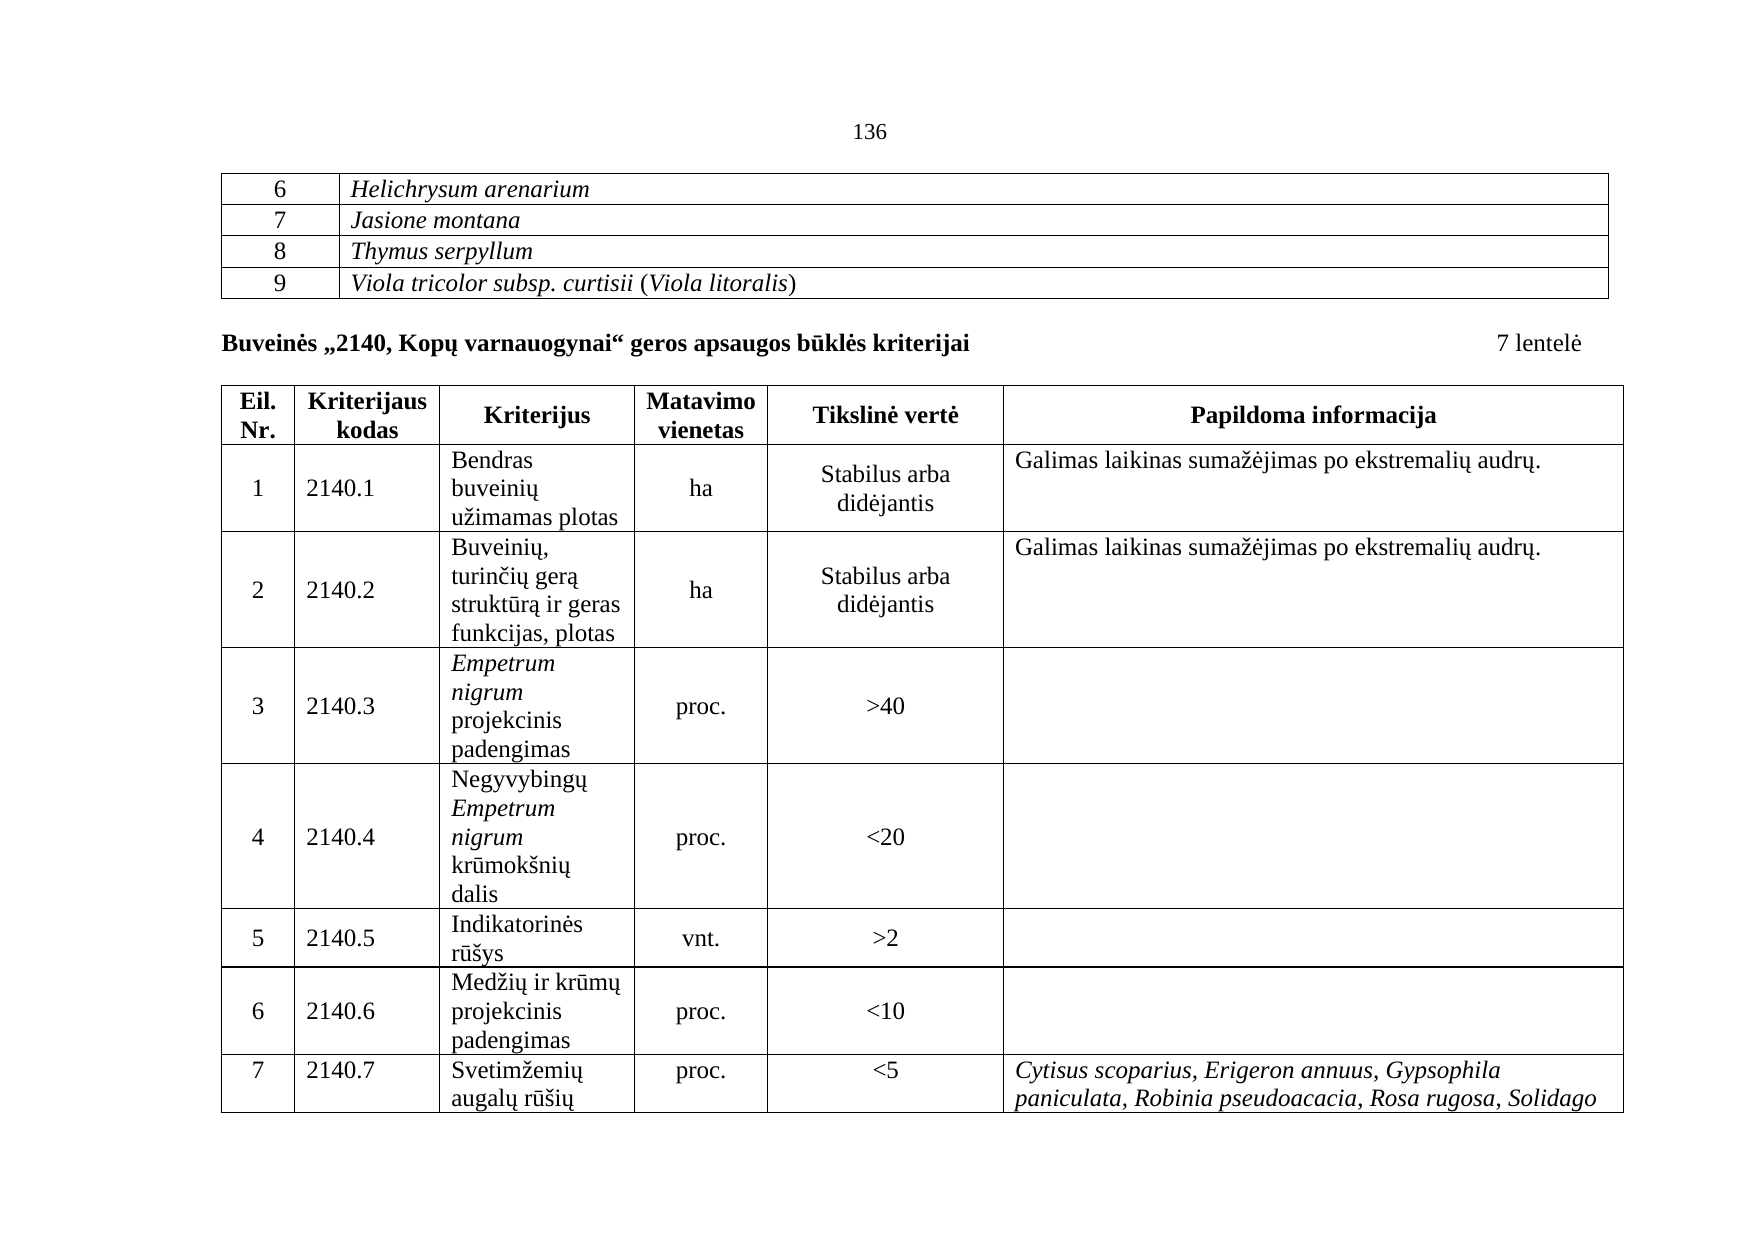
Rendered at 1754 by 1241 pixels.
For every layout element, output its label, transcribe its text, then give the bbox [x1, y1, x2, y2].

table_cell >40 [768, 648, 1003, 763]
table_cell >2 [768, 909, 1003, 966]
table_cell Cytisus scoparius, Erigeron annuus, Gypsophila paniculata, Robinia pseudoacacia, Rosa rugosa, Solidago [1004, 1055, 1623, 1112]
table_cell Helichrysum arenarium [340, 174, 1608, 204]
table_cell Stabilus arba didėjantis [768, 445, 1003, 531]
table_cell Medžių ir krūmų projekcinis padengimas [440, 968, 634, 1054]
table_cell <5 [768, 1055, 1003, 1112]
table_header Eil. Nr. [222, 386, 294, 444]
table_cell proc. [635, 968, 767, 1054]
table_cell Buveinių, turinčių gerą struktūrą ir geras funkcijas, plotas [440, 532, 634, 647]
table_cell 2140.3 [295, 648, 439, 763]
table_cell [1004, 909, 1623, 966]
table_cell <20 [768, 764, 1003, 908]
table_header Kriterijaus kodas [295, 386, 439, 444]
table_cell Viola tricolor subsp. curtisii (Viola litoralis) [340, 268, 1608, 298]
table_cell proc. [635, 648, 767, 763]
table_cell 6 [222, 174, 339, 204]
table_cell proc. [635, 764, 767, 908]
table_cell 7 [222, 205, 339, 235]
table_cell Indikatorinės rūšys [440, 909, 634, 966]
table_cell 4 [222, 764, 294, 908]
table_cell Svetimžemių augalų rūšių [440, 1055, 634, 1112]
table_cell 2140.2 [295, 532, 439, 647]
table_cell Jasione montana [340, 205, 1608, 235]
table_header Tikslinė vertė [768, 386, 1003, 444]
table_cell <10 [768, 968, 1003, 1054]
table_cell [1004, 968, 1623, 1054]
table_cell 3 [222, 648, 294, 763]
table_header Matavimo vienetas [635, 386, 767, 444]
table_cell Stabilus arba didėjantis [768, 532, 1003, 647]
table_cell 6 [222, 968, 294, 1054]
table_cell 1 [222, 445, 294, 531]
table_cell Bendras buveinių užimamas plotas [440, 445, 634, 531]
table_cell 2140.5 [295, 909, 439, 966]
table_cell ha [635, 445, 767, 531]
table_header Kriterijus [440, 386, 634, 444]
table_cell Thymus serpyllum [340, 236, 1608, 267]
table_cell 2 [222, 532, 294, 647]
table_cell 2140.6 [295, 968, 439, 1054]
table_cell 8 [222, 236, 339, 267]
table_cell [1004, 648, 1623, 763]
table_cell vnt. [635, 909, 767, 966]
table_cell 2140.1 [295, 445, 439, 531]
table_cell ha [635, 532, 767, 647]
table_cell Empetrum nigrum projekcinis padengimas [440, 648, 634, 763]
table_header Papildoma informacija [1004, 386, 1623, 444]
table_cell 7 [222, 1055, 294, 1112]
table_cell 2140.4 [295, 764, 439, 908]
table_cell Galimas laikinas sumažėjimas po ekstremalių audrų. [1004, 445, 1623, 531]
table_cell [1004, 764, 1623, 908]
table_cell Galimas laikinas sumažėjimas po ekstremalių audrų. [1004, 532, 1623, 647]
text Buveinės „2140, Kopų varnauogynai“ geros apsaugos būklės kriterijai 7 lentelė [221, 328, 1639, 356]
table_cell Negyvybingų Empetrum nigrum krūmokšnių dalis [440, 764, 634, 908]
table_cell 2140.7 [295, 1055, 439, 1112]
table_cell 5 [222, 909, 294, 966]
table_cell 9 [222, 268, 339, 298]
table_cell proc. [635, 1055, 767, 1112]
